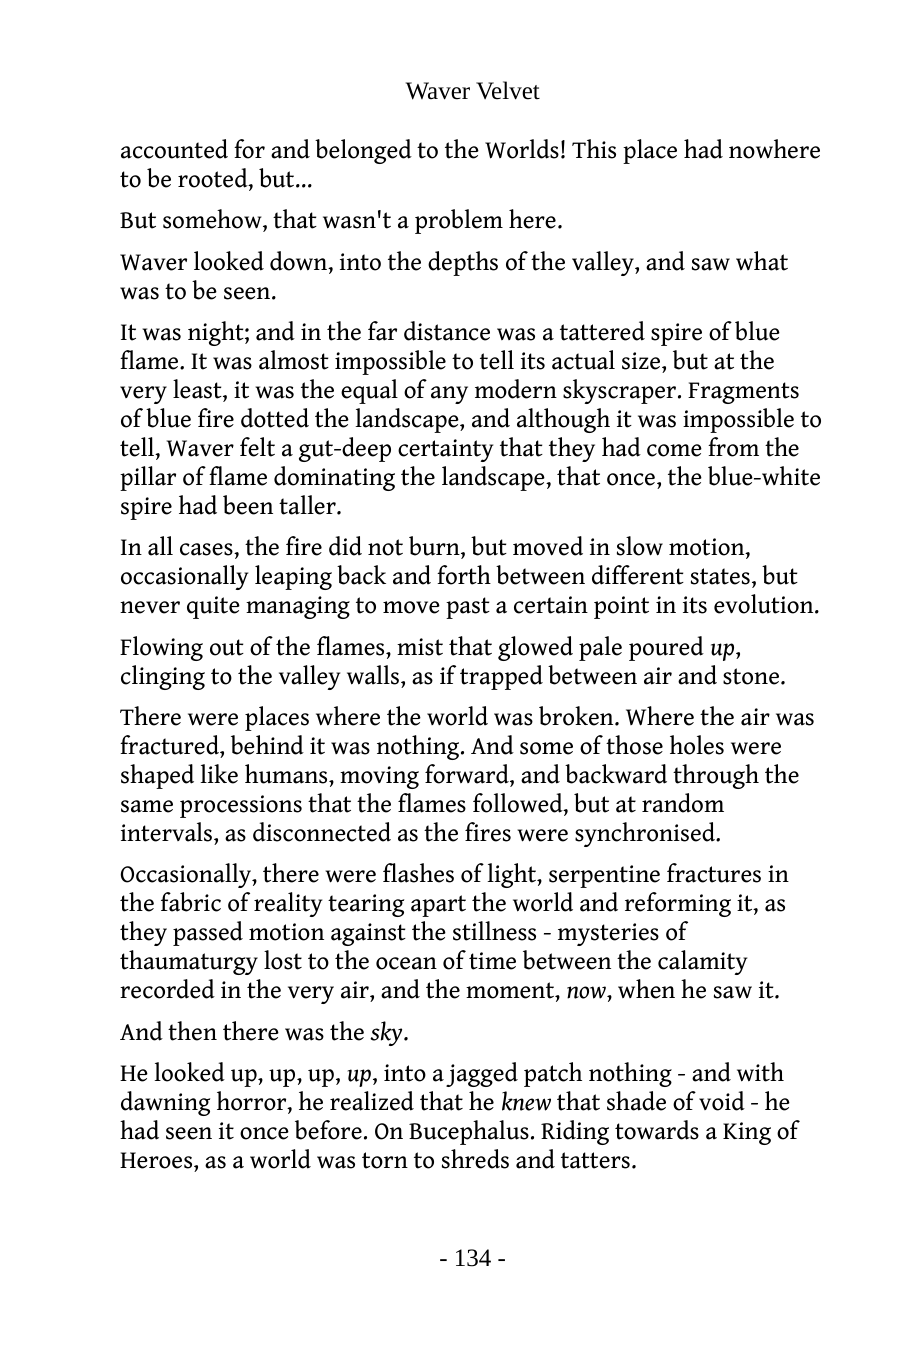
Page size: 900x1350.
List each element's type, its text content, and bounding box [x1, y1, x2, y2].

text And then there was the sky. [120, 1018, 825, 1047]
text Flowing out of the flames, mist that glowed pale poured up, clinging to the valley walls, as if trapped between air and stone. [120, 633, 825, 691]
text But somehow, that wasn't a problem here. [120, 207, 825, 236]
text There were places where the world was broken. Where the air was fractured, behind it was nothing. And some of those holes were shaped like humans, moving forward, and backward through the same processions that the flames followed, but at random intervals, as disconnected as the fires were synchronised. [120, 704, 825, 848]
text accounted for and belonged to the Worlds! This place had nowhere to be rooted, but... [120, 136, 825, 194]
text It was night; and in the far distance was a tattered spire of blue flame. It was almost impossible to tell its actual size, but at the very least, it was the equal of any modern skyscraper. Fragments of blue fire dotted the landscape, and although it was impossible to tell, Waver felt a gut-deep certainty that they had come from the pillar of flame dominating the landscape, that once, the blue-white spire had been taller. [120, 319, 825, 521]
text He looked up, up, up, up, into a jagged patch nothing - and with dawning horror, he realized that he knew that shade of void - he had seen it once before. On Bucephalus. Riding towards a King of Heroes, as a world was torn to shreds and tatters. [120, 1060, 825, 1176]
text Waver looked down, into the depths of the valley, and saw what was to be seen. [120, 248, 825, 306]
text In all cases, the fire did not burn, but moved in slow motion, occasionally leaping back and forth between different states, but never quite managing to move past a certain point in its evolution. [120, 534, 825, 621]
text Occasionally, there were flashes of light, serpentine fractures in the fabric of reality tearing apart the world and reforming it, as they passed motion against the stillness - mysteries of thaumaturgy lost to the ocean of time between the calamity recorded in the very air, and the moment, now, when he saw it. [120, 861, 825, 1006]
